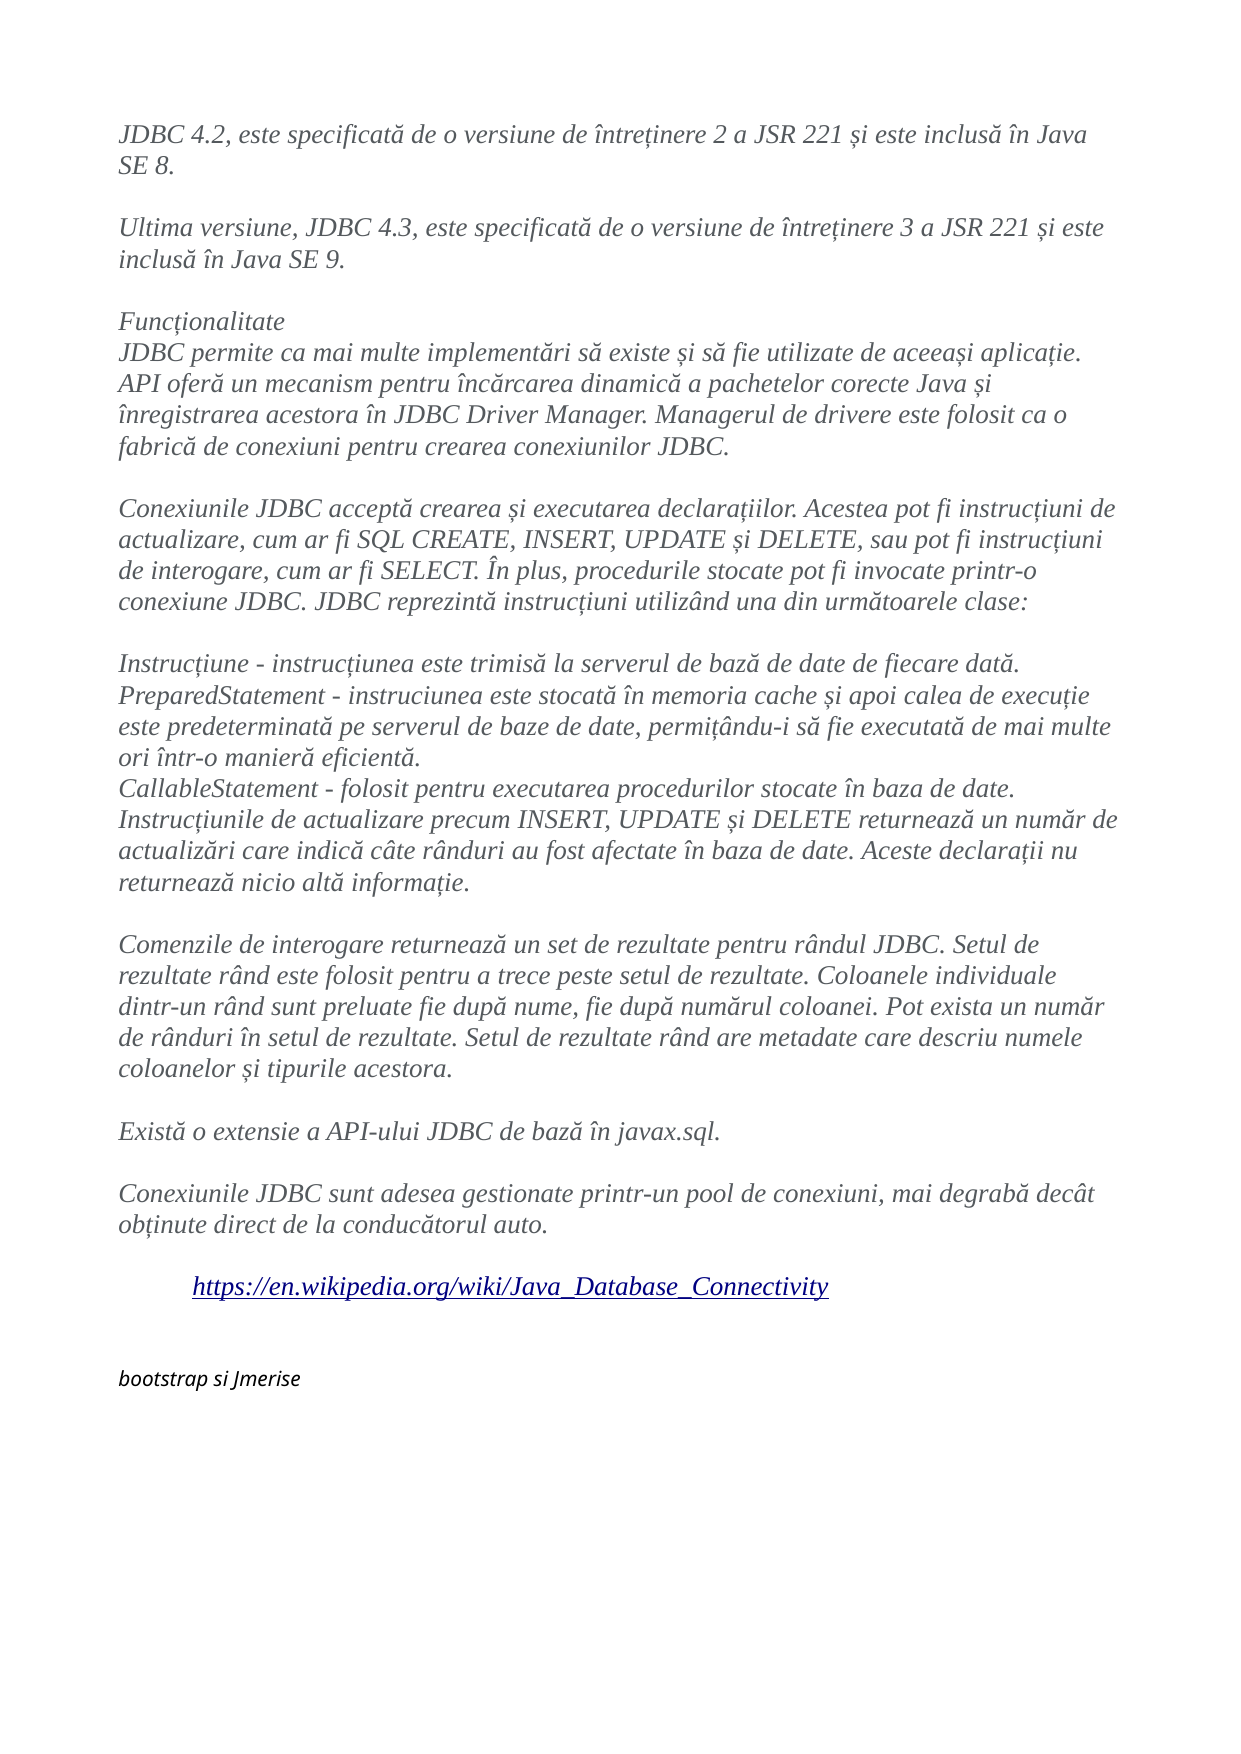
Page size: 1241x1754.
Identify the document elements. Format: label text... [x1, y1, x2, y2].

text Conexiunile JDBC acceptă crearea și executarea declarațiilor. Acestea pot fi instrucțiuni de actualizare, cum ar fi SQL CREATE, INSERT, UPDATE și DELETE, sau pot fi instrucțiuni de interogare, cum ar fi SELECT. În plus, procedurile stocate pot fi invocate printr-o conexiune JDBC. JDBC reprezintă instrucțiuni utilizând una din următoarele clase: [118, 492, 1122, 616]
text Instrucțiune - instrucțiunea este trimisă la serverul de bază de date de fiecare dată. [118, 648, 1122, 679]
text bootstrap si Jmerise [118, 1364, 1122, 1392]
text Ultima versiune, JDBC 4.3, este specificată de o versiune de întreținere 3 a JSR 221 și este inclusă în Java SE 9. [118, 212, 1122, 274]
text https://en.wikipedia.org/wiki/Java_Database_Connectivity [118, 1271, 1122, 1302]
text PreparedStatement - instruciunea este stocată în memoria cache și apoi calea de execuție este predeterminată pe serverul de baze de date, permițându-i să fie executată de mai multe ori într-o manieră eficientă. [118, 679, 1122, 772]
text Instrucțiunile de actualizare precum INSERT, UPDATE și DELETE returnează un număr de actualizări care indică câte rânduri au fost afectate în baza de date. Aceste declarații nu returnează nicio altă informație. [118, 803, 1122, 897]
text CallableStatement - folosit pentru executarea procedurilor stocate în baza de date. [118, 772, 1122, 803]
text Comenzile de interogare returnează un set de rezultate pentru rândul JDBC. Setul de rezultate rând este folosit pentru a trece peste setul de rezultate. Coloanele individuale dintr-un rând sunt preluate fie după nume, fie după numărul coloanei. Pot exista un număr de rânduri în setul de rezultate. Setul de rezultate rând are metadate care descriu numele coloanelor și tipurile acestora. [118, 928, 1122, 1084]
text Există o extensie a API-ului JDBC de bază în javax.sql. [118, 1115, 1122, 1146]
text Conexiunile JDBC sunt adesea gestionate printr-un pool de conexiuni, mai degrabă decât obținute direct de la conducătorul auto. [118, 1177, 1122, 1239]
text Funcționalitate [118, 305, 1122, 336]
text JDBC 4.2, este specificată de o versiune de întreținere 2 a JSR 221 și este inclusă în Java SE 8. [118, 118, 1122, 180]
text JDBC permite ca mai multe implementări să existe și să fie utilizate de aceeași aplicație. API oferă un mecanism pentru încărcarea dinamică a pachetelor corecte Java și înregistrarea acestora în JDBC Driver Manager. Managerul de drivere este folosit ca o fabrică de conexiuni pentru crearea conexiunilor JDBC. [118, 336, 1122, 461]
